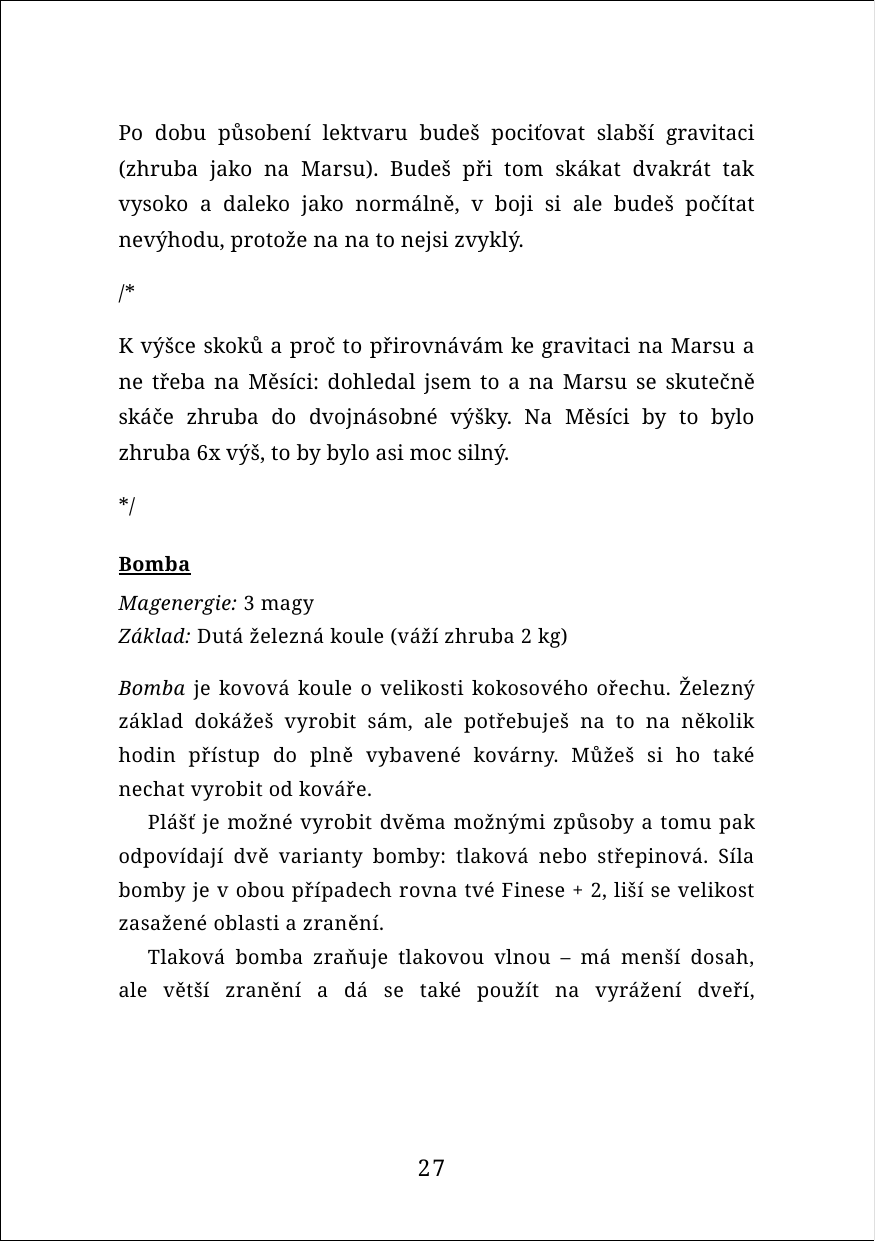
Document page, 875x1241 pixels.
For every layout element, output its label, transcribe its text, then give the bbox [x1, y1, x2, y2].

text /* [118, 278, 756, 306]
text Bomba je kovová koule o velikosti kokosového ořechu. Železný základ dokážeš vyrobit sám, ale potřebuješ na to na několik hodin přístup do plně vybavené kovárny. Můžeš si ho také nechat vyrobit od kováře. Plášť je možné vyrobit dvěma možnými způsoby a tomu pak odpovídají dvě varianty bomby: tlaková nebo střepinová. Síla bomby je v obou případech rovna tvé Finese + 2, liší se velikost zasažené oblasti a zranění. Tlaková bomba zraňuje tlakovou vlnou – má menší dosah, ale větší zranění a dá se také použít na vyrážení dveří, [118, 674, 756, 1004]
subtitle Bomba [118, 550, 756, 577]
text K výšce skoků a proč to přirovnávám ke gravitaci na Marsu a ne třeba na Měsíci: dohledal jsem to a na Marsu se skutečně skáče zhruba do dvojnásobné výšky. Na Měsíci by to bylo zhruba 6x výš, to by bylo asi moc silný. [118, 331, 756, 466]
text Magenergie: 3 magy Základ: Dutá železná koule (váží zhruba 2 kg) [118, 589, 756, 649]
text */ [118, 491, 756, 519]
text Po dobu působení lektvaru budeš pociťovat slabší gravitaci (zhruba jako na Marsu). Budeš při tom skákat dvakrát tak vysoko a daleko jako normálně, v boji si ale budeš počítat nevýhodu, protože na na to nejsi zvyklý. [118, 118, 756, 253]
